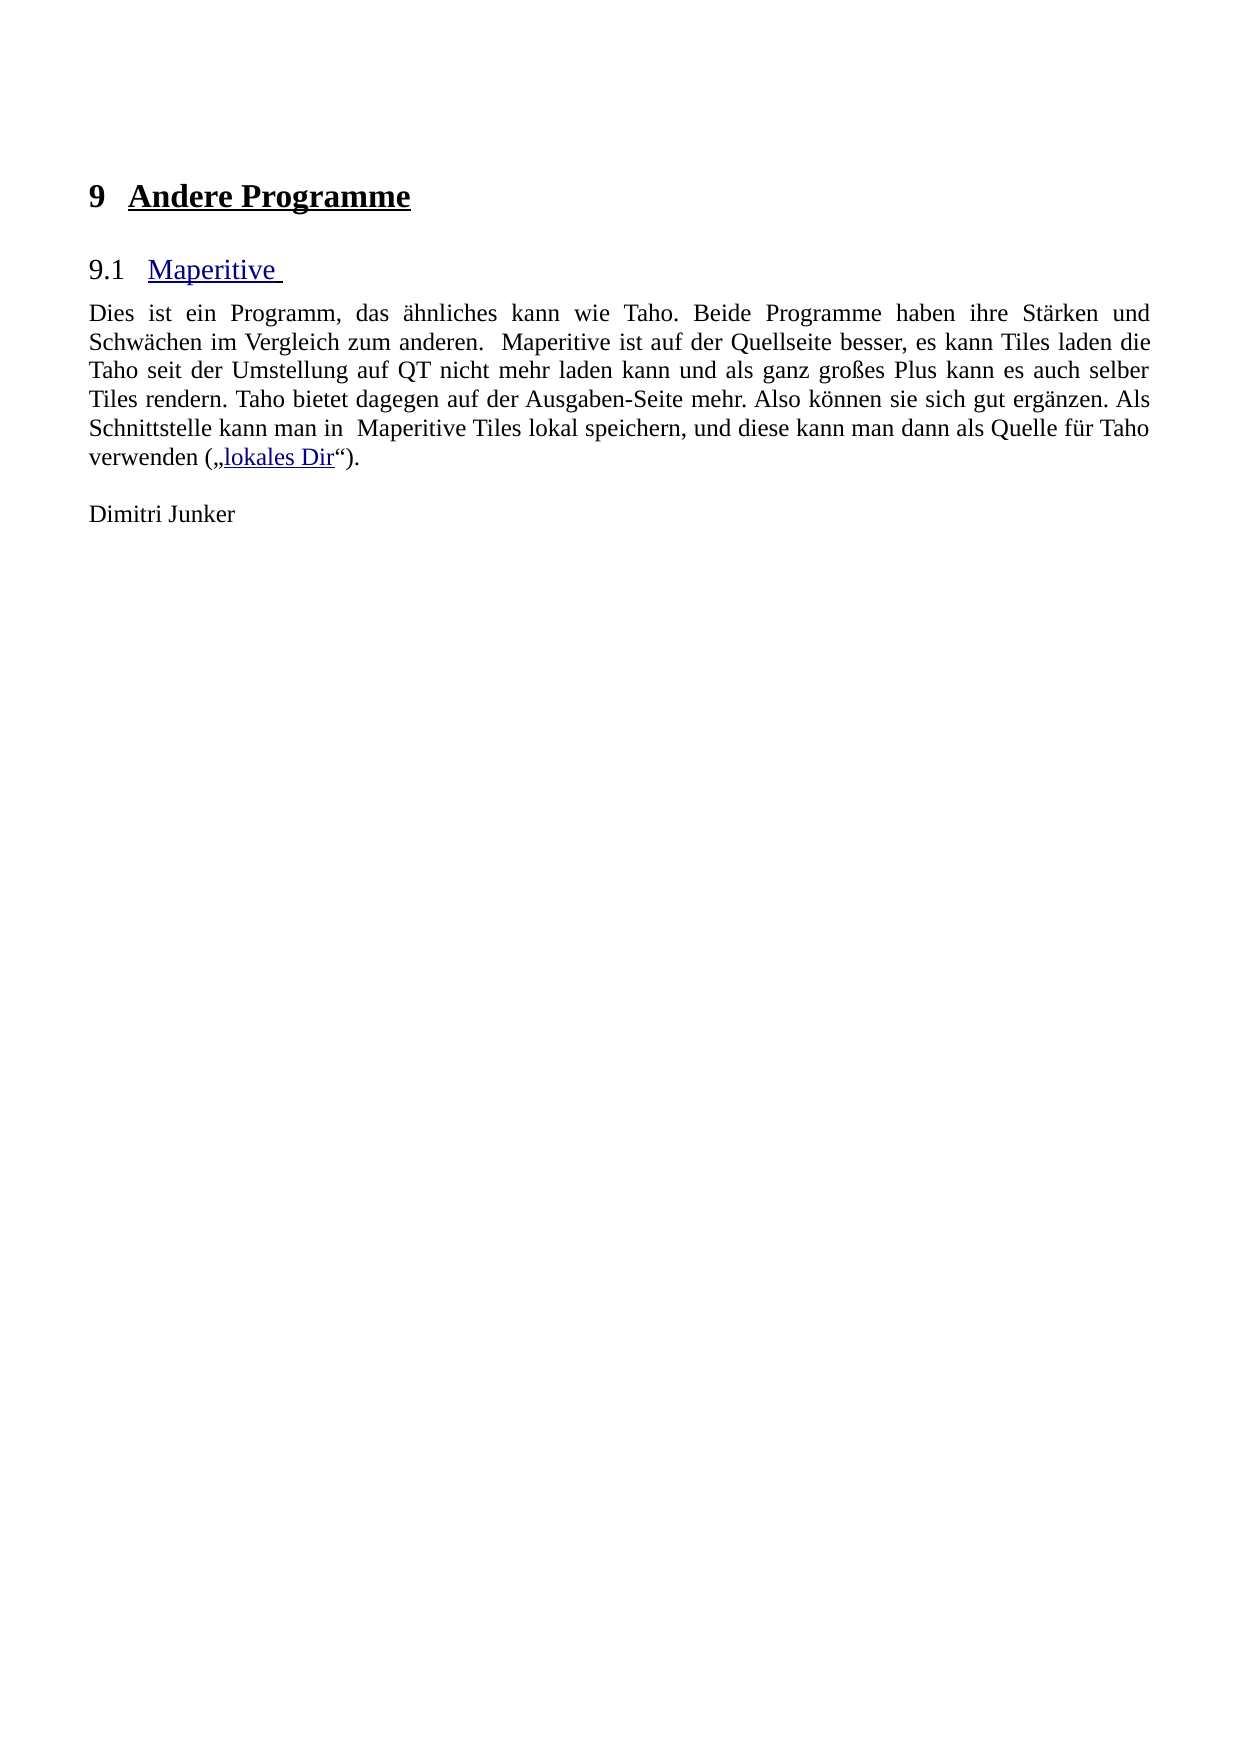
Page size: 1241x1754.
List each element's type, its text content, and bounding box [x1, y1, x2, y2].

text Dimitri Junker [88, 499, 1152, 528]
text Dies ist ein Programm, das ähnliches kann wie Taho. Beide Programme haben ihre Stärken und Schwächen im Vergleich zum anderen. Maperitive ist auf der Quellseite besser, es kann Tiles laden die Taho seit der Umstellung auf QT nicht mehr laden kann und als ganz großes Plus kann es auch selber Tiles rendern. Taho bietet dagegen auf der Ausgaben-Seite mehr. Also können sie sich gut ergänzen. Als Schnittstelle kann man in Maperitive Tiles lokal speichern, und diese kann man dann als Quelle für Taho verwenden („lokales Dir“). [88, 298, 1152, 471]
subtitle Andere Programme [88, 176, 1152, 214]
subtitle Maperitive [88, 252, 1152, 286]
